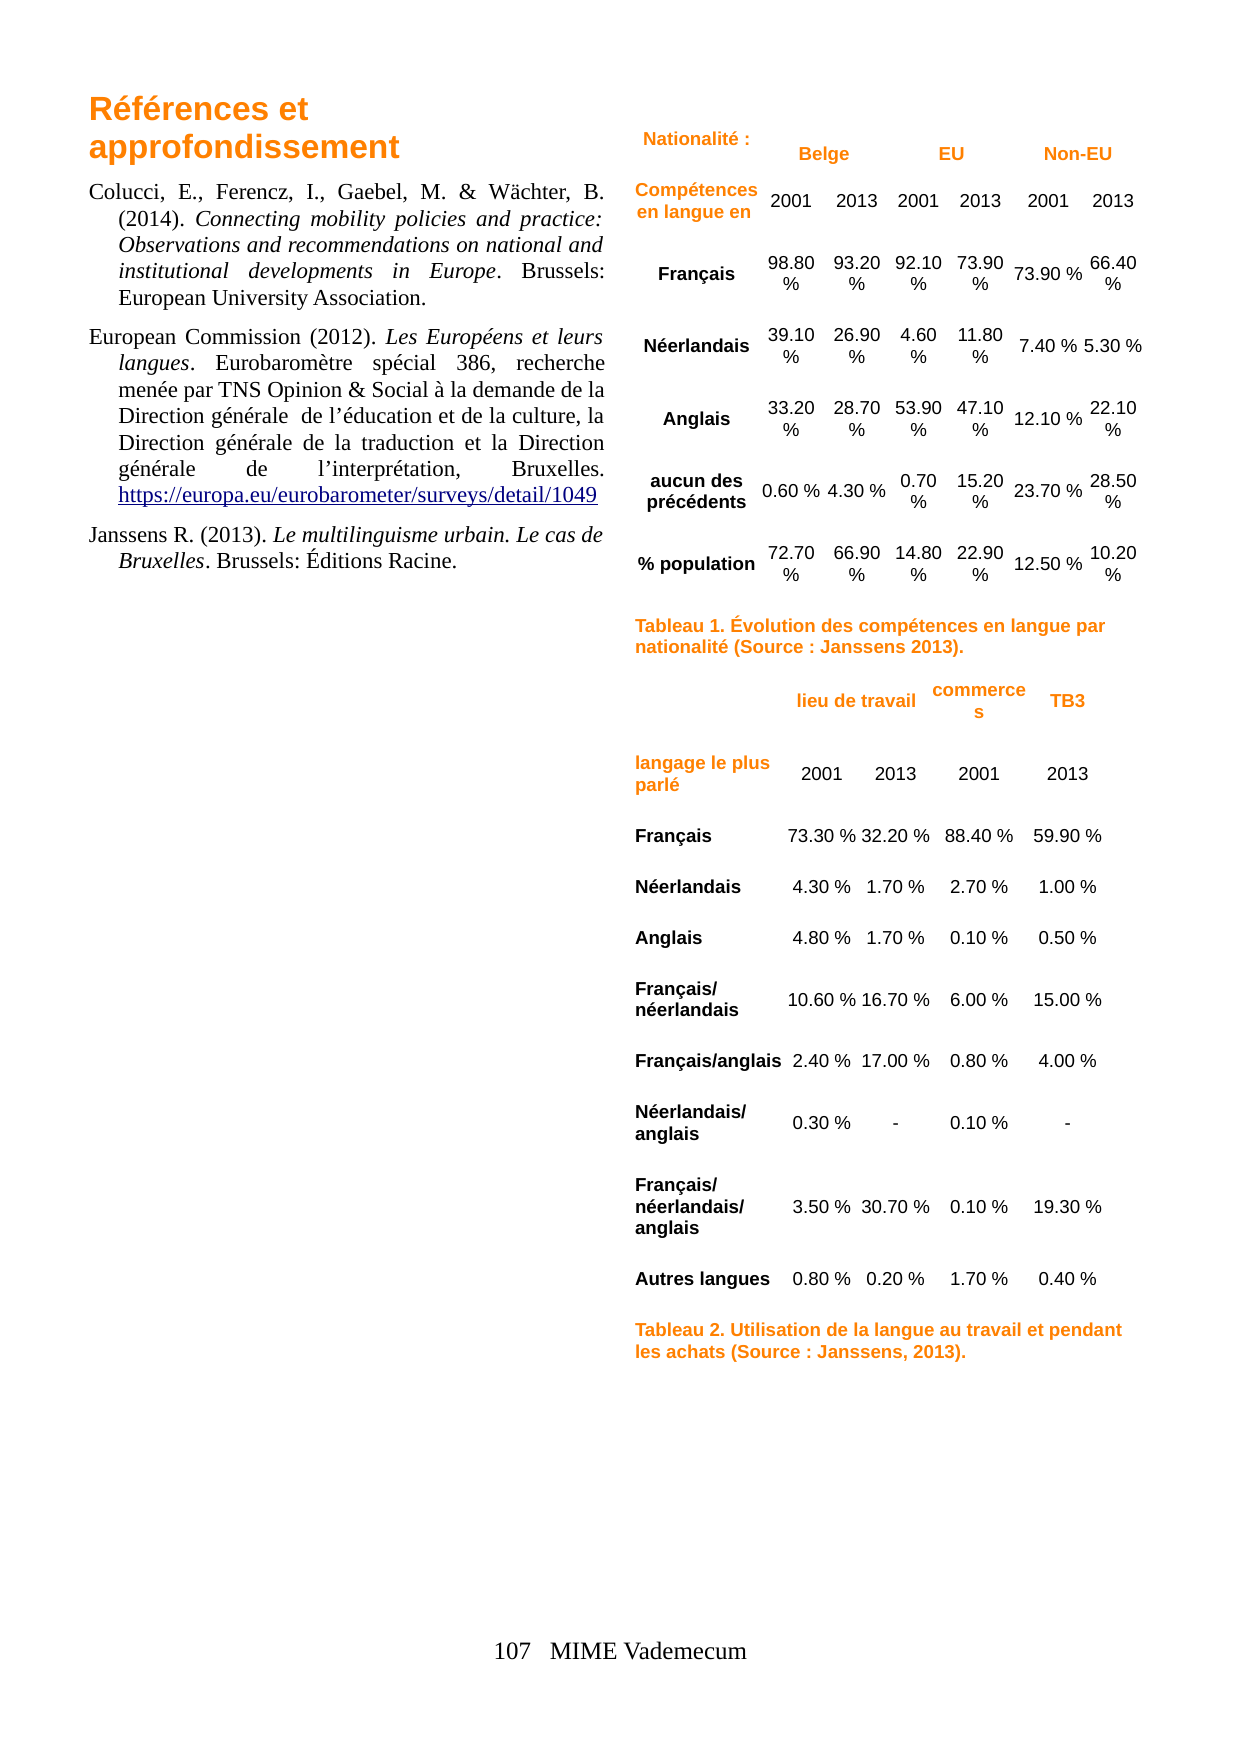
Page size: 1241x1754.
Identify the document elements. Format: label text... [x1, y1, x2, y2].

table_cell 0,10 % [930, 927, 1028, 978]
table_cell 11,80 % [947, 324, 1013, 397]
table_cell 0,80 % [930, 1050, 1028, 1101]
table_cell 5,30 % [1083, 324, 1143, 397]
table_cell 2,40 % [783, 1050, 861, 1101]
table_header Belge [758, 128, 889, 179]
table_cell 98,80 % [758, 252, 824, 324]
table_cell 47,10 % [947, 397, 1013, 469]
table_cell 10,20 % [1083, 542, 1143, 614]
table_cell 16,70 % [861, 978, 930, 1050]
table_cell 26,90 % [824, 324, 889, 397]
table_cell 0,70 % [890, 469, 947, 542]
table_cell 73,90 % [947, 252, 1013, 324]
table_cell Français/néerlandais/anglais [635, 1174, 783, 1268]
table_header TB3 [1028, 679, 1107, 752]
table_cell - [861, 1101, 930, 1174]
table_header commerces [930, 679, 1028, 752]
table_cell 15,20 % [947, 469, 1013, 542]
table_cell Néerlandais [635, 876, 783, 927]
table_cell 7,40 % [1013, 324, 1083, 397]
table_cell Français [635, 252, 758, 324]
table_cell 1,70 % [861, 927, 930, 978]
table_cell 66,40 % [1083, 252, 1143, 324]
table_cell Anglais [635, 927, 783, 978]
table_cell 92,10 % [890, 252, 947, 324]
table_cell 4,00 % [1028, 1050, 1107, 1101]
table_header Non-EU [1013, 128, 1143, 179]
table_cell 6,00 % [930, 978, 1028, 1050]
table_cell Français/néerlandais [635, 978, 783, 1050]
table_cell 33,20 % [758, 397, 824, 469]
table_cell 2013 [861, 752, 930, 824]
table_cell 17,00 % [861, 1050, 930, 1101]
table_cell 0,10 % [930, 1101, 1028, 1174]
table_cell 0,20 % [861, 1268, 930, 1319]
table_cell 22,10 % [1083, 397, 1143, 469]
table_cell Néerlandais/anglais [635, 1101, 783, 1174]
table_cell 22,90 % [947, 542, 1013, 614]
table_header EU [890, 128, 1013, 179]
table_cell Français/anglais [635, 1050, 783, 1101]
table_header [635, 679, 783, 752]
table_cell 2001 [758, 179, 824, 252]
text European Commission (2012). Les Européens et leurs langues. Eurobaromètre spécial 386, recherche menée par TNS Opinion & Social à la demande de la Direction générale de l’éducation et de la culture, la Direction générale de la traduction et la Direction générale de l’interprétation, Bruxelles. https://europa.eu/eurobarometer/surveys/detail/1049 [88, 323, 605, 508]
table_cell 0,60 % [758, 469, 824, 542]
table_cell 59,90 % [1028, 825, 1107, 876]
table_cell langage le plus parlé [635, 752, 783, 824]
table_cell Compétences en langue en [635, 179, 758, 252]
table_cell 39,10 % [758, 324, 824, 397]
table_header lieu de travail [783, 679, 930, 752]
table_cell 10,60 % [783, 978, 861, 1050]
table_cell 4,30 % [783, 876, 861, 927]
table_cell 72,70 % [758, 542, 824, 614]
table_cell 28,50 % [1083, 469, 1143, 542]
table_cell 12,50 % [1013, 542, 1083, 614]
table_cell % population [635, 542, 758, 614]
table_cell 3,50 % [783, 1174, 861, 1268]
table_cell - [1028, 1101, 1107, 1174]
table_cell 15,00 % [1028, 978, 1107, 1050]
table_cell 12,10 % [1013, 397, 1083, 469]
table_cell 1,70 % [930, 1268, 1028, 1319]
table_cell 2013 [947, 179, 1013, 252]
table_cell 2001 [930, 752, 1028, 824]
table_cell 2013 [1028, 752, 1107, 824]
table_cell 53,90 % [890, 397, 947, 469]
table_cell 4,60 % [890, 324, 947, 397]
table_cell 4,80 % [783, 927, 861, 978]
table_cell 66,90 % [824, 542, 889, 614]
table_cell 0,50 % [1028, 927, 1107, 978]
table_cell 28,70 % [824, 397, 889, 469]
text Colucci, E., Ferencz, I., Gaebel, M. & Wächter, B. (2014). Connecting mobility policies and practice: Observations and recommendations on national and institutional developments in Europe. Brussels: European University Association. [88, 178, 605, 310]
table_cell 0,80 % [783, 1268, 861, 1319]
subtitle Références et approfondissement [88, 88, 605, 166]
table_cell 2,70 % [930, 876, 1028, 927]
table_cell 73,90 % [1013, 252, 1083, 324]
table_cell 4,30 % [824, 469, 889, 542]
text Janssens R. (2013). Le multilinguisme urbain. Le cas de Bruxelles. Brussels: Éditions Racine. [88, 521, 605, 573]
table_cell 23,70 % [1013, 469, 1083, 542]
table_header Nationalité : [635, 128, 758, 179]
table_cell 2013 [1083, 179, 1143, 252]
table_cell aucun des précédents [635, 469, 758, 542]
table_cell 73,30 % [783, 825, 861, 876]
text Tableau 2. Utilisation de la langue au travail et pendant les achats (Source : Janssens, 2013). [635, 1319, 1152, 1362]
table_cell 2001 [890, 179, 947, 252]
table_cell 0,10 % [930, 1174, 1028, 1268]
table_cell 93,20 % [824, 252, 889, 324]
table_cell Néerlandais [635, 324, 758, 397]
table_cell 2001 [1013, 179, 1083, 252]
table_cell 14,80 % [890, 542, 947, 614]
table_cell Anglais [635, 397, 758, 469]
table_cell 30,70 % [861, 1174, 930, 1268]
table_cell 1,70 % [861, 876, 930, 927]
table_cell 1,00 % [1028, 876, 1107, 927]
table_cell 88,40 % [930, 825, 1028, 876]
table_cell 32,20 % [861, 825, 930, 876]
text Tableau 1. Évolution des compétences en langue par nationalité (Source : Janssens 2013). [635, 614, 1152, 658]
table_cell 0,40 % [1028, 1268, 1107, 1319]
table_cell 19,30 % [1028, 1174, 1107, 1268]
table_cell Français [635, 825, 783, 876]
table_cell 0,30 % [783, 1101, 861, 1174]
table_cell Autres langues [635, 1268, 783, 1319]
table_cell 2001 [783, 752, 861, 824]
table_cell 2013 [824, 179, 889, 252]
